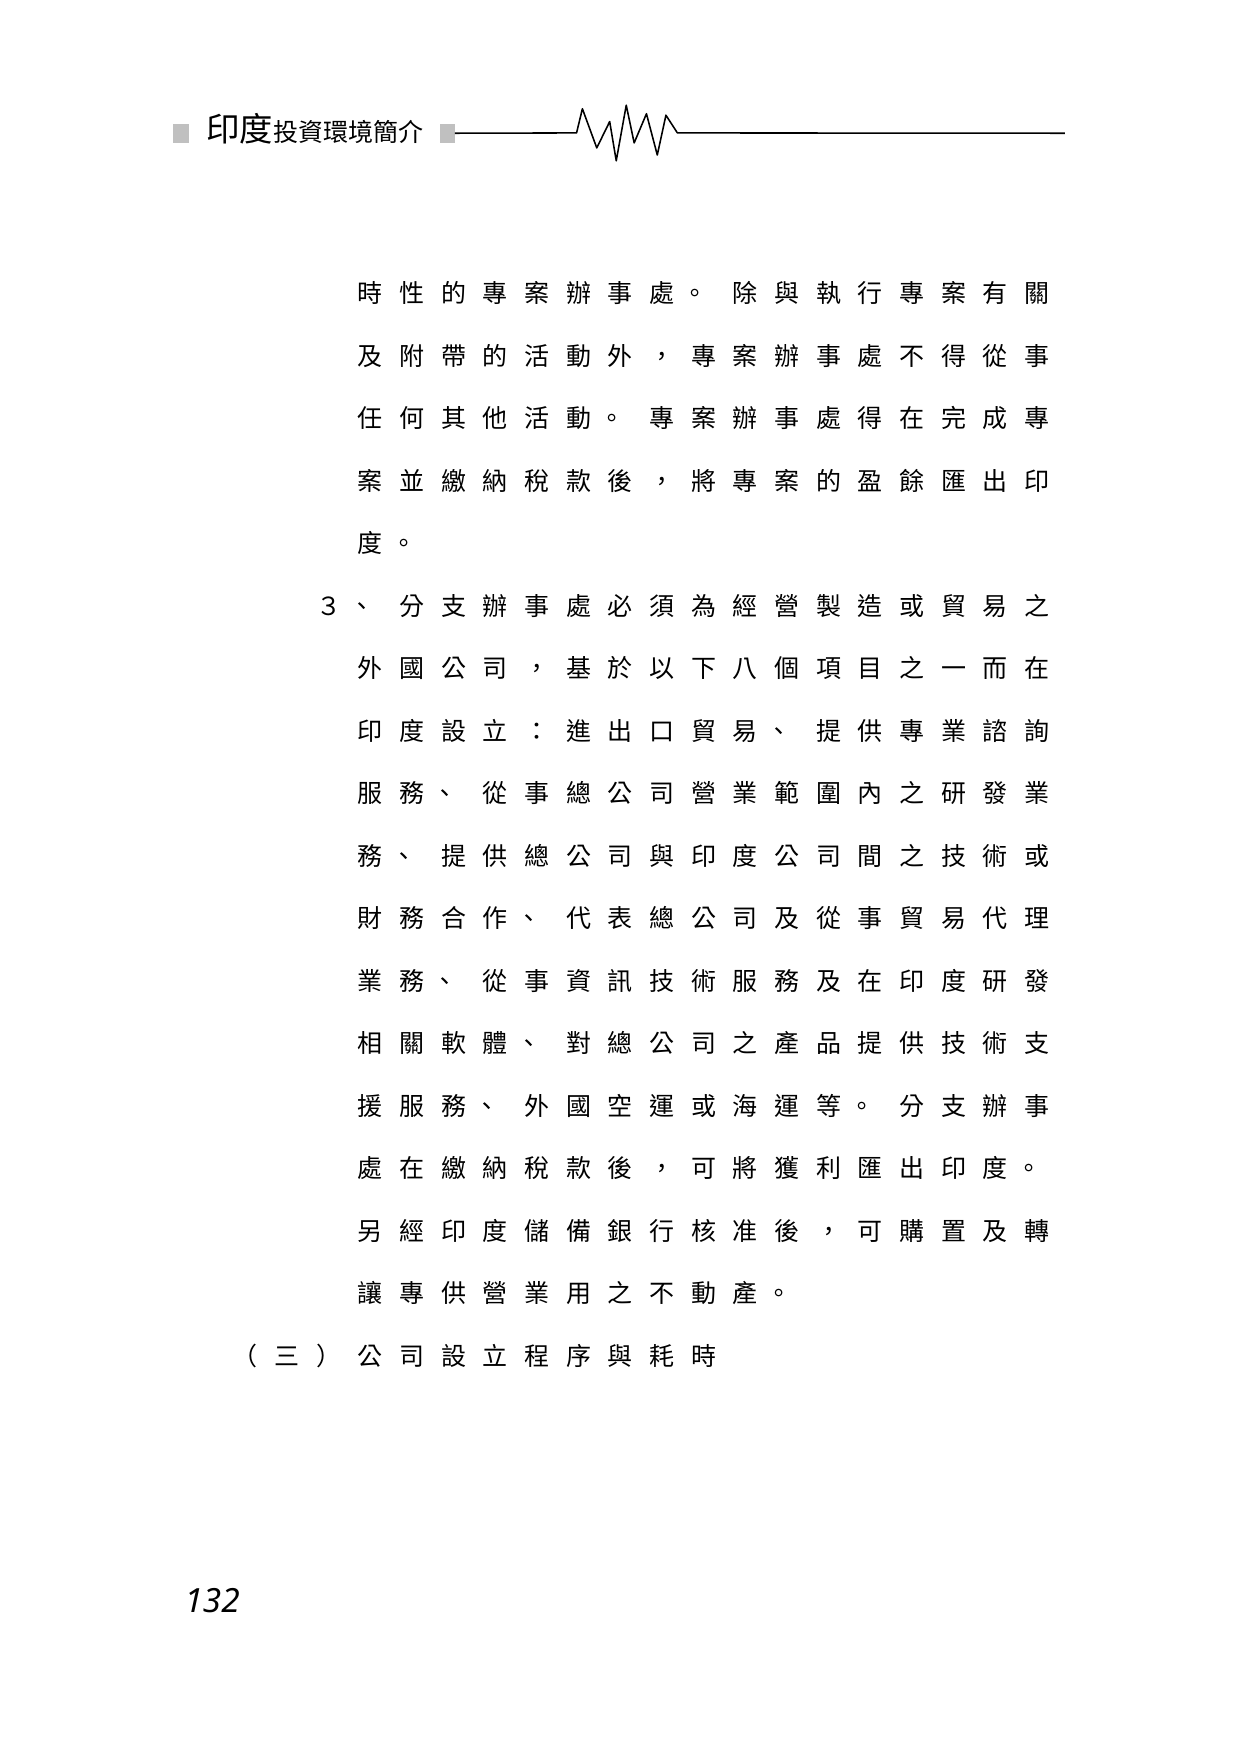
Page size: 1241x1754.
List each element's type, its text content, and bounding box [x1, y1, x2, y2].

text 時性的專案辦事處。除與執行專案有關及附帶的活動外，專案辦事處不得從事任何其他活動。專案辦事處得在完成專案並繳納稅款後，將專案的盈餘匯出印度。 [281, 250, 1058, 563]
text ３、分支辦事處必須為經營製造或貿易之外國公司，基於以下八個項目之一而在印度設立：進出口貿易、提供專業諮詢服務、從事總公司營業範圍內之研發業務、提供總公司與印度公司間之技術或財務合作、代表總公司及從事貿易代理業務、從事資訊技術服務及在印度研發相關軟體、對總公司之產品提供技術支援服務、外國空運或海運等。分支辦事處在繳納稅款後，可將獲利匯出印度。另經印度儲備銀行核准後，可購置及轉讓專供營業用之不動產。 [281, 563, 1058, 1313]
text （三）公司設立程序與耗時 [207, 1313, 1058, 1375]
